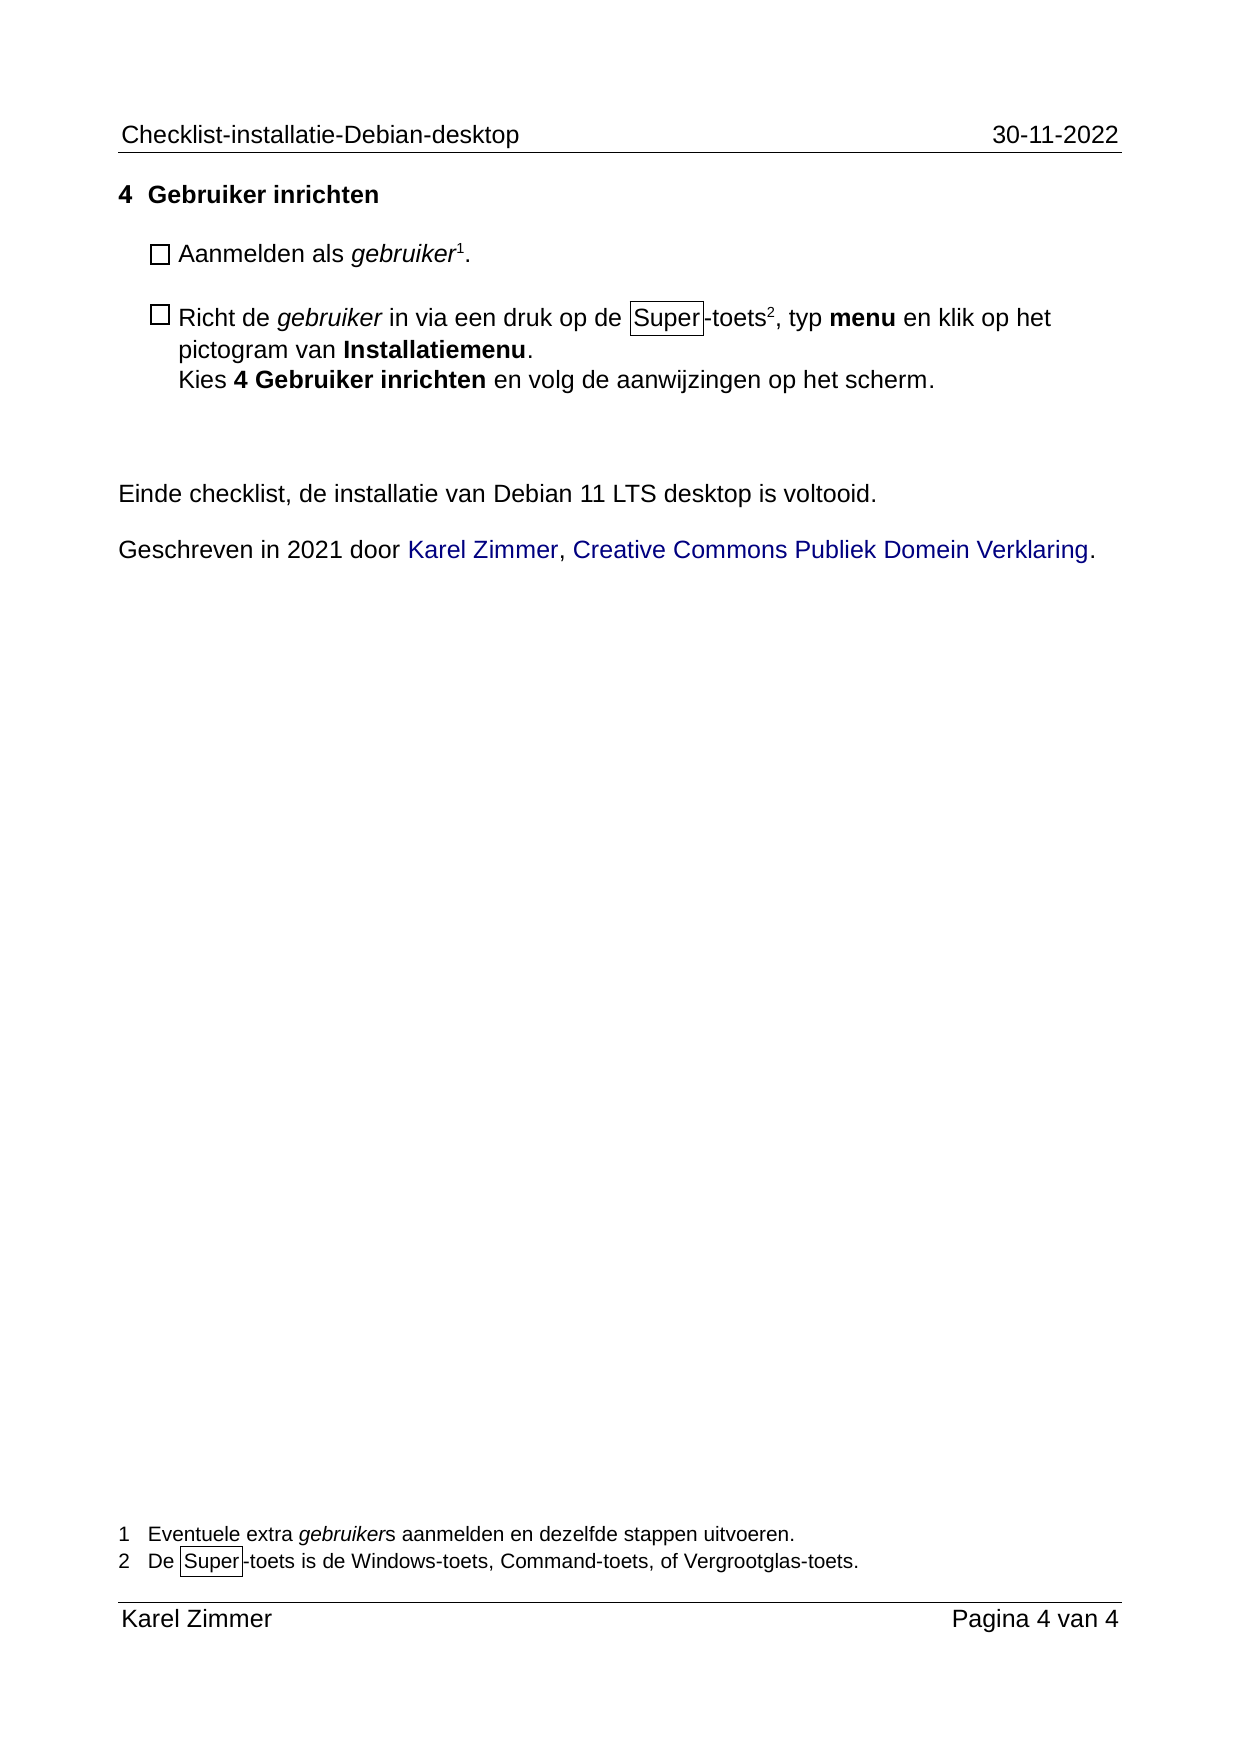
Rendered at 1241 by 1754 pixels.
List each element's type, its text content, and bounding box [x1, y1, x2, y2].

list Gebruiker inrichten [118, 177, 1122, 211]
table_cell Richt de gebruiker in via een druk op de Super-toets, typ menu en klik op het pictogram van Installatiemenu. [177, 300, 1122, 365]
table_cell [141, 365, 177, 395]
table_cell [177, 269, 1122, 300]
table_header Aanmelden als gebruiker. [177, 239, 1122, 269]
table_cell [141, 269, 177, 300]
text Einde checklist, de installatie van Debian 11 LTS Ddesktop is voltooid. [118, 479, 1122, 507]
table_cell [141, 300, 177, 365]
table_header [141, 239, 177, 269]
table_cell Kies 4 Gebruiker inrichten en volg de aanwijzingen op het scherm. [177, 365, 1122, 395]
text Geschreven in 2021 door Karel Zimmer, Creative Commons Publiek Domein Verklaring. [118, 536, 1122, 563]
